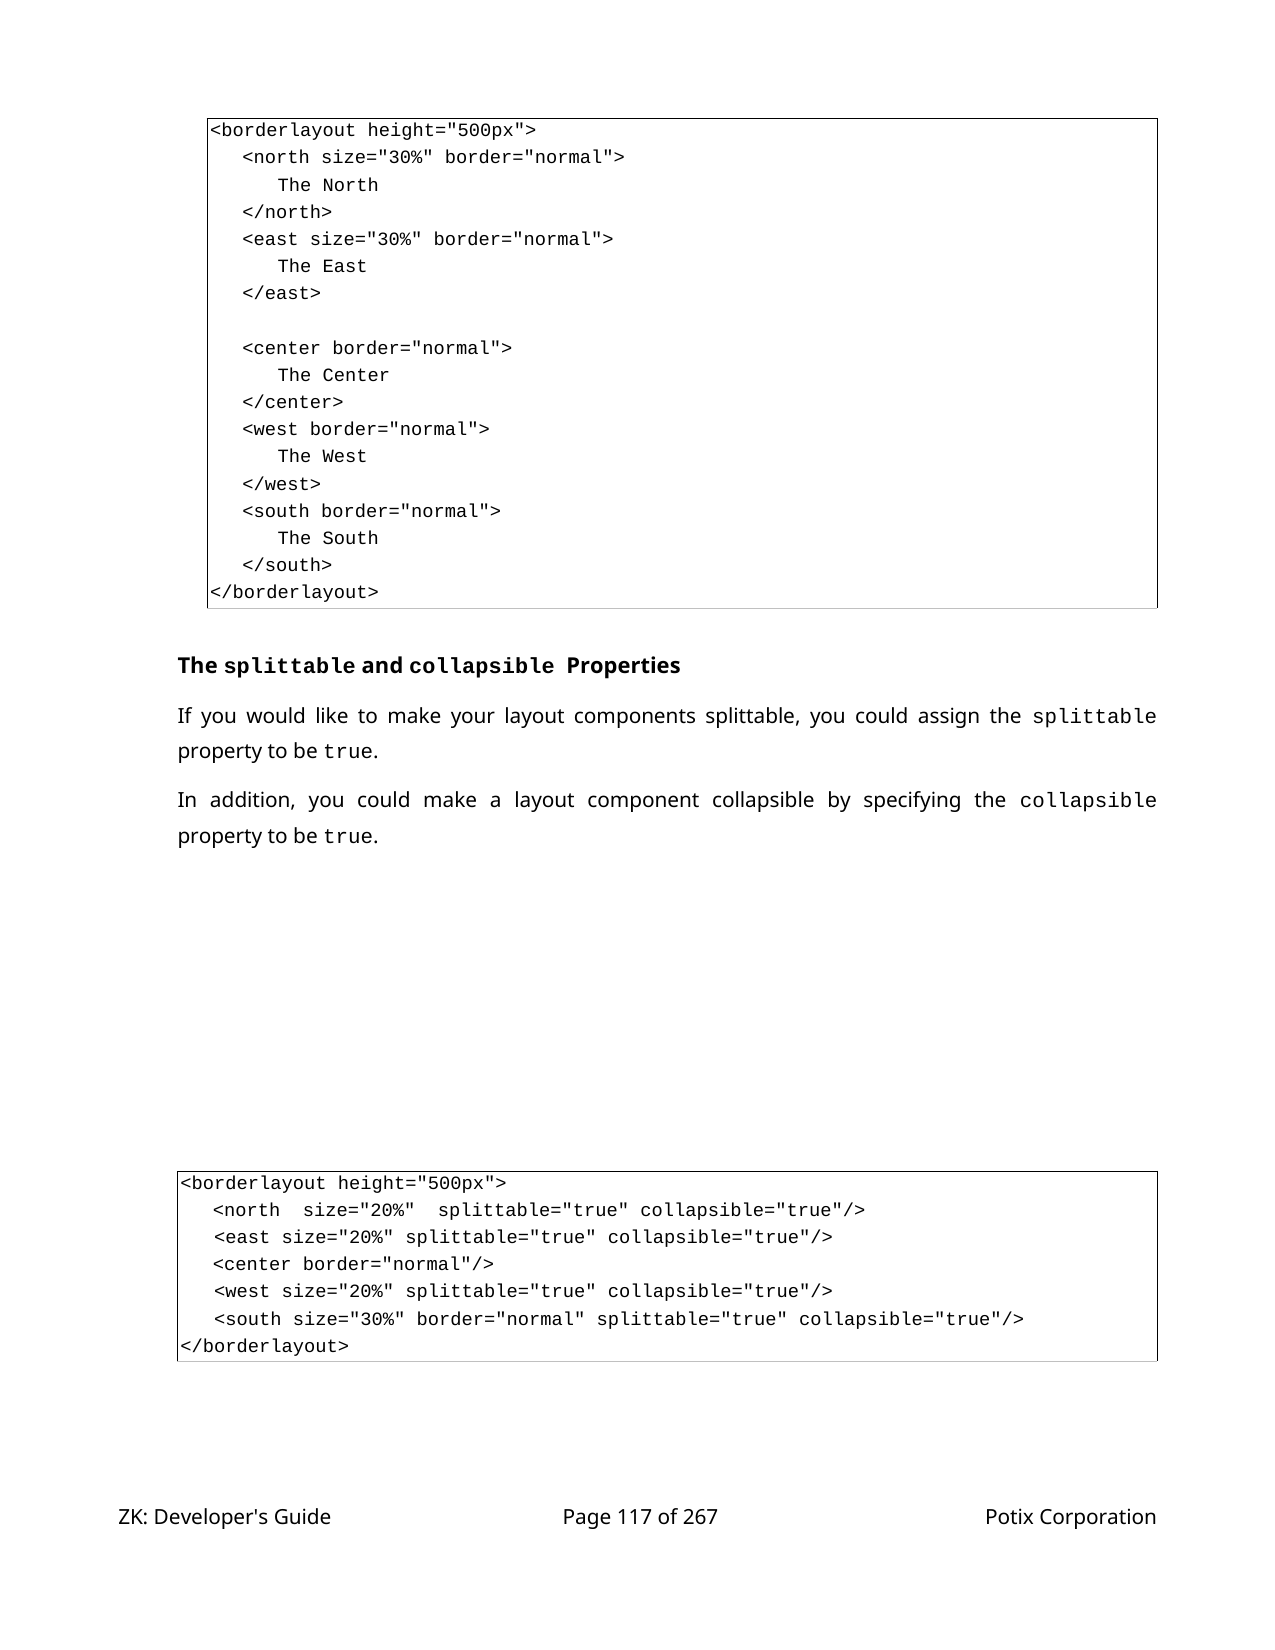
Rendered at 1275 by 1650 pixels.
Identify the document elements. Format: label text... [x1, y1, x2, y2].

text <east size="30%" border="normal"> [208, 227, 1157, 251]
text </borderlayout> [208, 580, 1157, 608]
text <borderlayout height="500px"> [208, 119, 1157, 142]
text <center border="normal"> [208, 336, 1157, 360]
text <west border="normal"> [208, 417, 1157, 441]
text The South [208, 526, 1157, 550]
text <north size="30%" border="normal"> [208, 145, 1157, 169]
text <borderlayout height="500px"> [178, 1172, 1157, 1195]
text <east size="20%" splittable="true" collapsible="true"/> [178, 1225, 1157, 1249]
text </south> [208, 553, 1157, 577]
text <south border="normal"> [208, 499, 1157, 523]
text <west size="20%" splittable="true" collapsible="true"/> [178, 1279, 1157, 1303]
text <center border="normal"/> [178, 1252, 1157, 1276]
text </north> [208, 200, 1157, 224]
text </borderlayout> [178, 1334, 1157, 1361]
text </east> [208, 281, 1157, 306]
text If you would like to make your layout components splittable, you could assign the splittable property to be true. [177, 701, 1157, 765]
text <south size="30%" border="normal" splittable="true" collapsible="true"/> [178, 1306, 1157, 1331]
text </west> [208, 472, 1157, 496]
text The West [208, 444, 1157, 469]
subtitle The splittable and collapsible Properties [177, 650, 1157, 680]
text The North [208, 172, 1157, 197]
text The Center [208, 363, 1157, 387]
text In addition, you could make a layout component collapsible by specifying the collapsible property to be true. [177, 786, 1157, 849]
text </center> [208, 390, 1157, 414]
text The East [208, 254, 1157, 278]
text <north size="20%" splittable="true" collapsible="true"/> [178, 1198, 1157, 1222]
